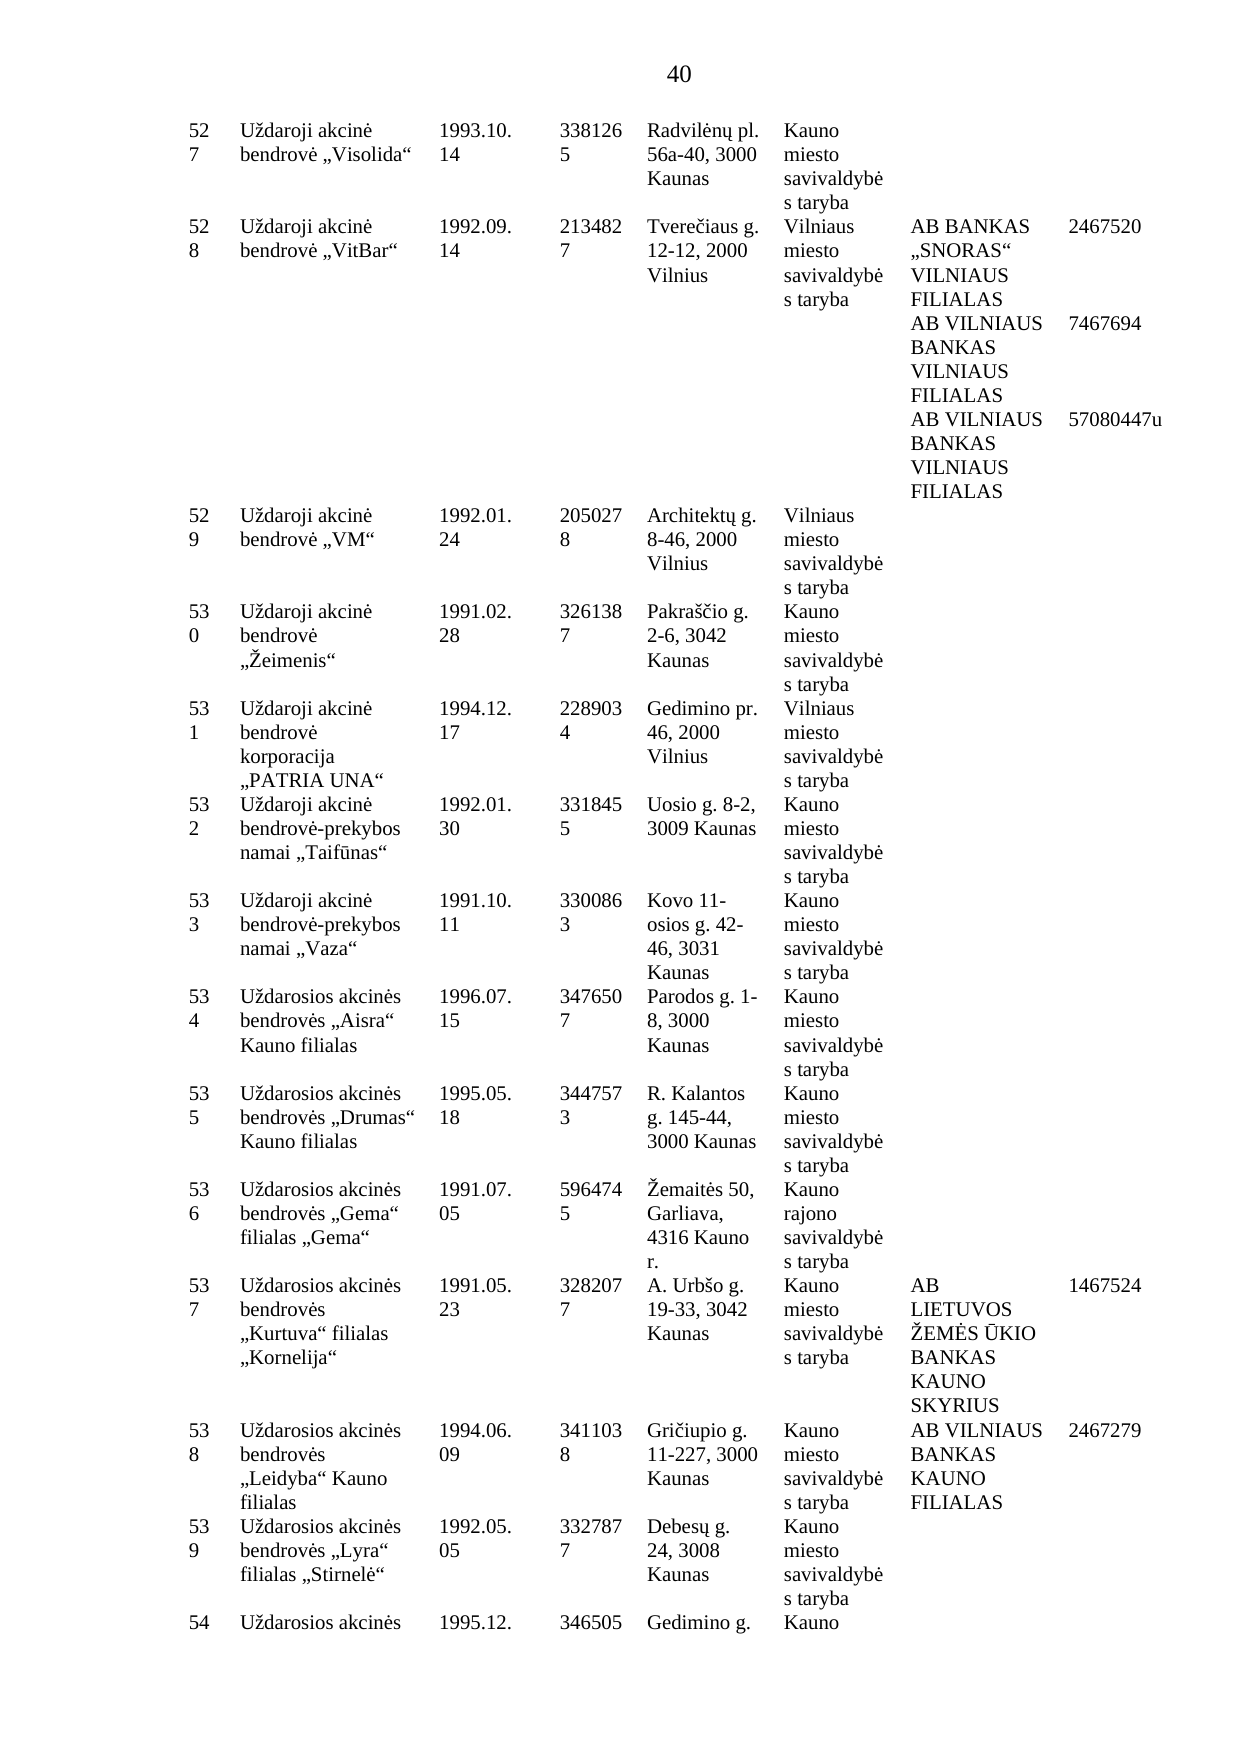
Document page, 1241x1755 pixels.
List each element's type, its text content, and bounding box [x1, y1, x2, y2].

table_cell 5964745 [548, 1177, 636, 1273]
table_cell 530 [177, 599, 228, 696]
table_cell [899, 599, 1057, 696]
table_cell Vilniaus miesto savivaldybės taryba [773, 214, 899, 311]
table_cell 1994.12. 17 [428, 696, 548, 792]
table_cell 1993.10. 14 [428, 118, 548, 214]
table_cell Kauno [773, 1610, 899, 1634]
table_cell 2050278 [548, 503, 636, 599]
table_cell 533 [177, 888, 228, 984]
table_cell 1996.07. 15 [428, 984, 548, 1081]
table_cell AB VILNIAUS BANKAS KAUNO FILIALAS [899, 1418, 1057, 1514]
table_cell [1057, 1610, 1181, 1634]
table_cell Kauno miesto savivaldybės taryba [773, 1514, 899, 1610]
table_cell 1991.05. 23 [428, 1273, 548, 1417]
table_cell Uždaroji akcinė bendrovė „Žeimenis“ [229, 599, 428, 696]
table_cell [899, 888, 1057, 984]
table_cell Kauno miesto savivaldybės taryba [773, 599, 899, 696]
table_cell [899, 118, 1057, 214]
table_cell 3261387 [548, 599, 636, 696]
table_cell Debesų g. 24, 3008 Kaunas [636, 1514, 772, 1610]
table_cell 3300863 [548, 888, 636, 984]
table_cell Uždaroji akcinė bendrovė korporacija „PATRIA UNA“ [229, 696, 428, 792]
table_cell A. Urbšo g. 19-33, 3042 Kaunas [636, 1273, 772, 1417]
table_cell [1057, 984, 1181, 1081]
table_cell Uždarosios akcinės bendrovės „Gema“ filialas „Gema“ [229, 1177, 428, 1273]
table_cell [899, 984, 1057, 1081]
table_cell Kovo 11-osios g. 42-46, 3031 Kaunas [636, 888, 772, 984]
table_cell [1057, 1081, 1181, 1177]
table_cell 1992.01. 24 [428, 503, 548, 599]
table_cell 532 [177, 792, 228, 888]
table_cell 538 [177, 1418, 228, 1514]
table_cell Architektų g. 8-46, 2000 Vilnius [636, 503, 772, 599]
table_cell Uždaroji akcinė bendrovė „Visolida“ [229, 118, 428, 214]
table_cell [1057, 888, 1181, 984]
table_cell [1057, 696, 1181, 792]
table_cell 539 [177, 1514, 228, 1610]
table_cell 3282077 [548, 1273, 636, 1417]
table_cell AB VILNIAUS BANKAS VILNIAUS FILIALAS [899, 407, 1057, 503]
table_cell [899, 1610, 1057, 1634]
table_cell 54 [177, 1610, 228, 1634]
table_cell [177, 407, 228, 503]
table_cell Gričiupio g. 11-227, 3000 Kaunas [636, 1418, 772, 1514]
table_cell [636, 407, 772, 503]
table_cell 534 [177, 984, 228, 1081]
table_cell Uždarosios akcinės bendrovės „Drumas“ Kauno filialas [229, 1081, 428, 1177]
table_cell Vilniaus miesto savivaldybės taryba [773, 696, 899, 792]
table_cell [1057, 599, 1181, 696]
table_cell AB LIETUVOS ŽEMĖS ŪKIO BANKAS KAUNO SKYRIUS [899, 1273, 1057, 1417]
table_cell Kauno miesto savivaldybės taryba [773, 984, 899, 1081]
table_cell Kauno rajono savivaldybės taryba [773, 1177, 899, 1273]
table_cell AB BANKAS „SNORAS“ VILNIAUS FILIALAS [899, 214, 1057, 311]
table_cell Kauno miesto savivaldybės taryba [773, 1081, 899, 1177]
table_cell [899, 1514, 1057, 1610]
table_cell 537 [177, 1273, 228, 1417]
table_cell [899, 1081, 1057, 1177]
table_cell 2467279 [1057, 1418, 1181, 1514]
table_cell Gedimino pr. 46, 2000 Vilnius [636, 696, 772, 792]
table_cell AB VILNIAUS BANKAS VILNIAUS FILIALAS [899, 311, 1057, 407]
table_cell [229, 311, 428, 407]
table_cell [899, 792, 1057, 888]
table_cell Kauno miesto savivaldybės taryba [773, 888, 899, 984]
table_cell 7467694 [1057, 311, 1181, 407]
table_cell [636, 311, 772, 407]
table_cell Gedimino g. [636, 1610, 772, 1634]
table_cell 1991.07. 05 [428, 1177, 548, 1273]
table_cell Kauno miesto savivaldybės taryba [773, 1273, 899, 1417]
table_cell 3476507 [548, 984, 636, 1081]
table_cell Kauno miesto savivaldybės taryba [773, 792, 899, 888]
table_cell [1057, 1514, 1181, 1610]
table_cell 1991.10. 11 [428, 888, 548, 984]
table_cell 2134827 [548, 214, 636, 311]
table_cell 3411038 [548, 1418, 636, 1514]
table_cell [899, 696, 1057, 792]
table_cell [773, 407, 899, 503]
table_cell Pakraščio g. 2-6, 3042 Kaunas [636, 599, 772, 696]
table_cell [177, 311, 228, 407]
table_cell 1467524 [1057, 1273, 1181, 1417]
table_cell 2289034 [548, 696, 636, 792]
table_cell Uždarosios akcinės bendrovės „Aisra“ Kauno filialas [229, 984, 428, 1081]
table_cell [428, 407, 548, 503]
table_cell 527 [177, 118, 228, 214]
table_cell Vilniaus miesto savivaldybės taryba [773, 503, 899, 599]
table_cell R. Kalantos g. 145-44, 3000 Kaunas [636, 1081, 772, 1177]
table_cell 529 [177, 503, 228, 599]
table_cell [428, 311, 548, 407]
table_cell Uždaroji akcinė bendrovė „VitBar“ [229, 214, 428, 311]
table_cell Uždarosios akcinės bendrovės „Lyra“ filialas „Stirnelė“ [229, 1514, 428, 1610]
table_cell Uždaroji akcinė bendrovė-prekybos namai „Taifūnas“ [229, 792, 428, 888]
table_cell [1057, 503, 1181, 599]
table_cell 3318455 [548, 792, 636, 888]
table_cell [1057, 118, 1181, 214]
table_cell 1992.05. 05 [428, 1514, 548, 1610]
table_cell Uždarosios akcinės [229, 1610, 428, 1634]
table_cell 57080447u [1057, 407, 1181, 503]
table_cell Kauno miesto savivaldybės taryba [773, 118, 899, 214]
table_cell 3447573 [548, 1081, 636, 1177]
table_cell 531 [177, 696, 228, 792]
table_cell 1995.12. [428, 1610, 548, 1634]
table_cell Uždaroji akcinė bendrovė-prekybos namai „Vaza“ [229, 888, 428, 984]
table_cell 1991.02. 28 [428, 599, 548, 696]
table_cell Uždarosios akcinės bendrovės „Kurtuva“ filialas „Kornelija“ [229, 1273, 428, 1417]
table_cell Uždarosios akcinės bendrovės „Leidyba“ Kauno filialas [229, 1418, 428, 1514]
table_cell 535 [177, 1081, 228, 1177]
table_cell [548, 311, 636, 407]
table_cell 536 [177, 1177, 228, 1273]
table_cell 528 [177, 214, 228, 311]
table_cell Radvilėnų pl. 56a-40, 3000 Kaunas [636, 118, 772, 214]
table_cell [1057, 1177, 1181, 1273]
table_cell 346505 [548, 1610, 636, 1634]
table_cell Tverečiaus g. 12-12, 2000 Vilnius [636, 214, 772, 311]
table_cell 3327877 [548, 1514, 636, 1610]
table_cell 1995.05. 18 [428, 1081, 548, 1177]
table_cell [548, 407, 636, 503]
table_cell [773, 311, 899, 407]
table_cell [899, 1177, 1057, 1273]
table_cell [1057, 792, 1181, 888]
table_cell [229, 407, 428, 503]
table_cell 1994.06. 09 [428, 1418, 548, 1514]
table_cell 3381265 [548, 118, 636, 214]
table_cell 1992.09. 14 [428, 214, 548, 311]
table_cell Žemaitės 50, Garliava, 4316 Kauno r. [636, 1177, 772, 1273]
table_cell 2467520 [1057, 214, 1181, 311]
table_cell Kauno miesto savivaldybės taryba [773, 1418, 899, 1514]
table_cell 1992.01. 30 [428, 792, 548, 888]
table_cell Parodos g. 1-8, 3000 Kaunas [636, 984, 772, 1081]
table_cell Uždaroji akcinė bendrovė „VM“ [229, 503, 428, 599]
table_cell [899, 503, 1057, 599]
table_cell Uosio g. 8-2, 3009 Kaunas [636, 792, 772, 888]
